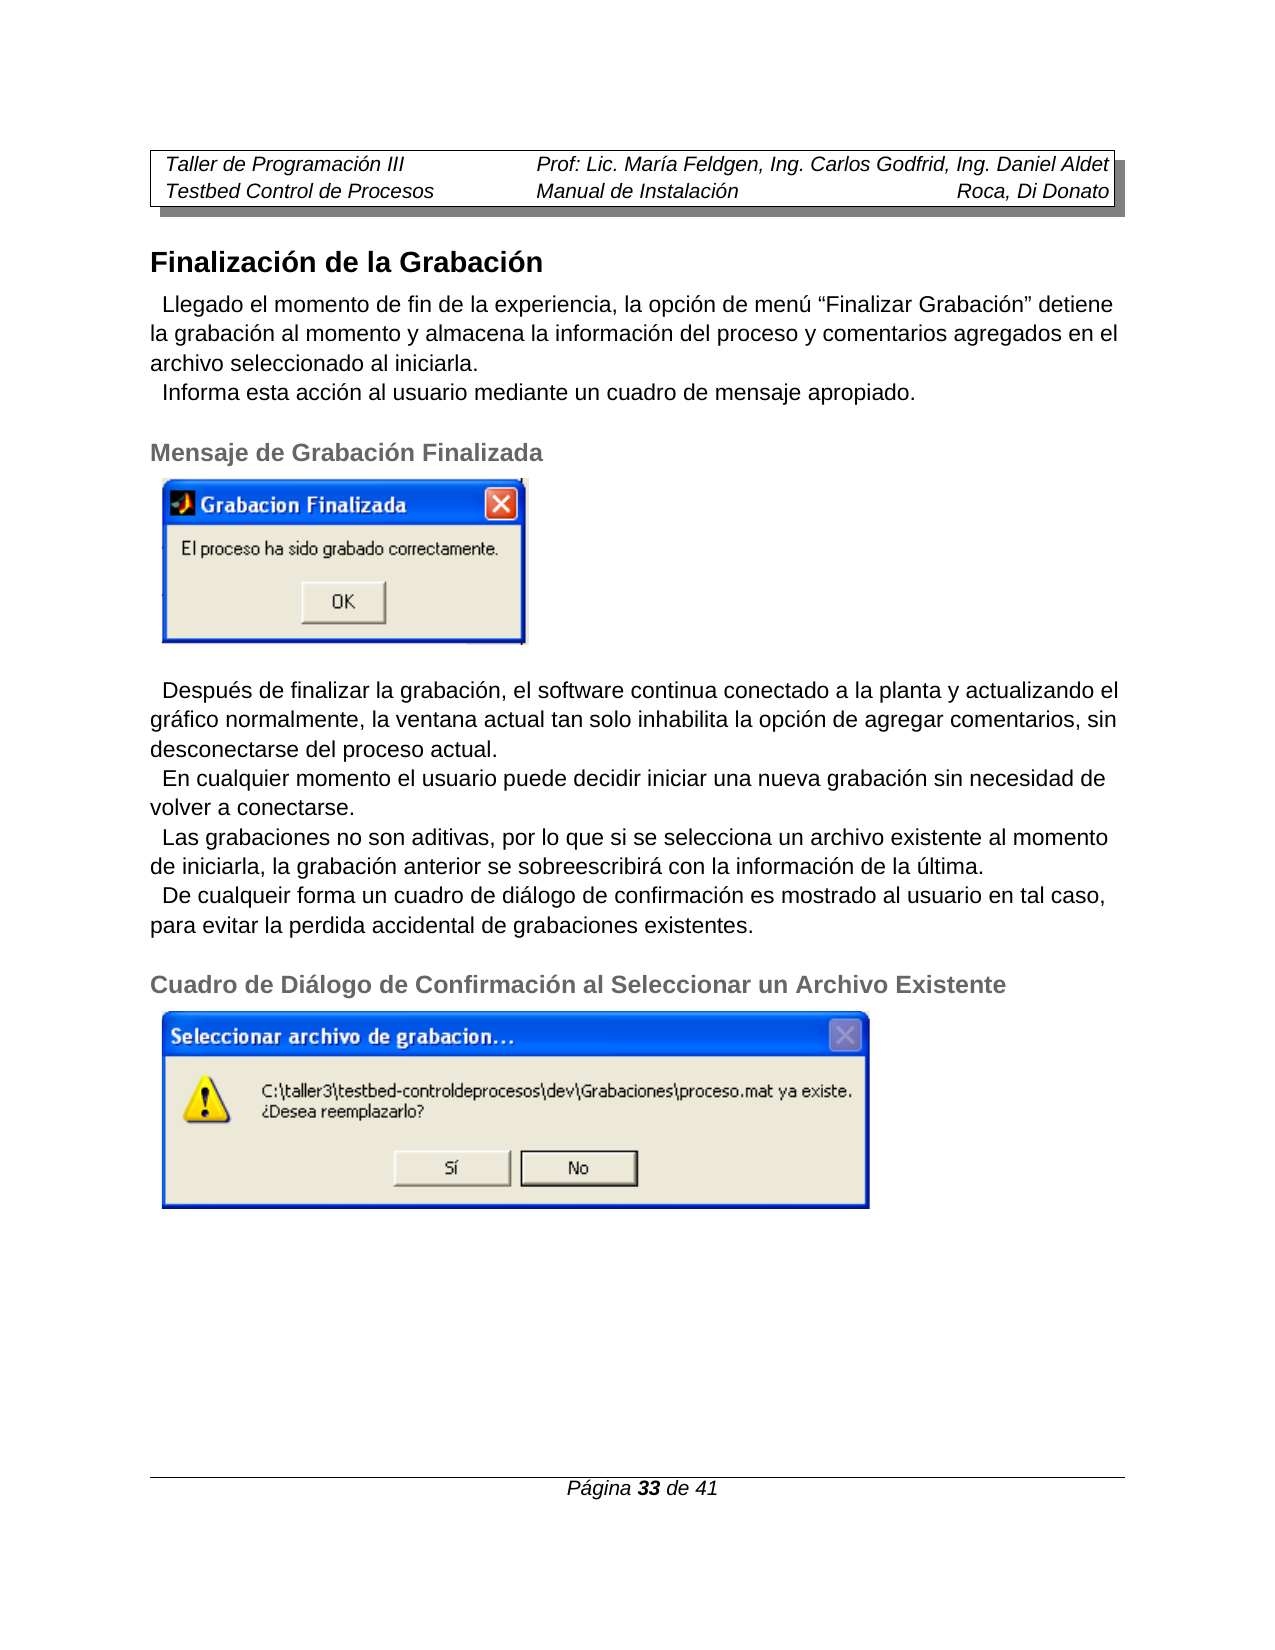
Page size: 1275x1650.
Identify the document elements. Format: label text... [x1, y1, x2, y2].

picture [161, 478, 529, 645]
subtitle Cuadro de Diálogo de Confirmación al Seleccionar un Archivo Existente [150, 971, 1125, 999]
picture [161, 1011, 870, 1209]
text Las grabaciones no son aditivas, por lo que si se selecciona un archivo existente al momento de iniciarla, la grabación anterior se sobreescribirá con la información de la última. [150, 824, 1125, 879]
text En cualquier momento el usuario puede decidir iniciar una nueva grabación sin necesidad de volver a conectarse. [150, 766, 1125, 821]
subtitle Finalización de la Grabación [150, 246, 1125, 279]
text Llegado el momento de fin de la experiencia, la opción de menú “Finalizar Grabación” detiene la grabación al momento y almacena la información del proceso y comentarios agregados en el archivo seleccionado al iniciarla. [150, 292, 1125, 376]
text Informa esta acción al usuario mediante un cuadro de mensaje apropiado. [150, 380, 1125, 406]
subtitle Mensaje de Grabación Finalizada [150, 438, 1125, 466]
text Después de finalizar la grabación, el software continua conectado a la planta y actualizando el gráfico normalmente, la ventana actual tan solo inhabilita la opción de agregar comentarios, sin desconectarse del proceso actual. [150, 678, 1125, 762]
text De cualqueir forma un cuadro de diálogo de confirmación es mostrado al usuario en tal caso, para evitar la perdida accidental de grabaciones existentes. [150, 883, 1125, 938]
